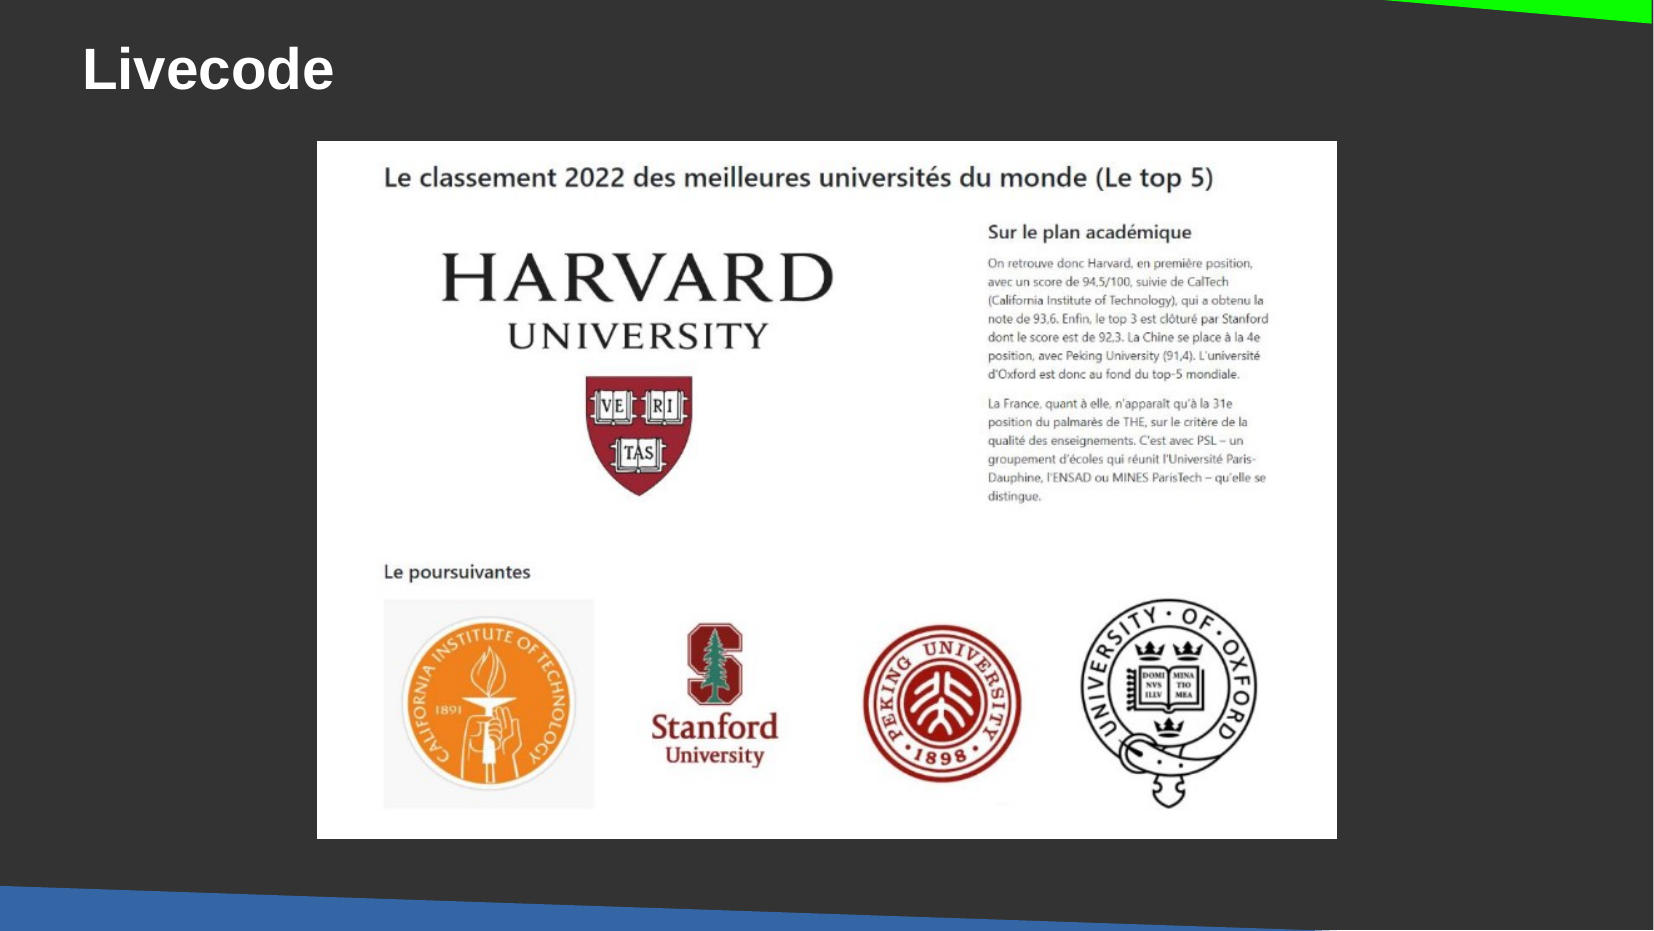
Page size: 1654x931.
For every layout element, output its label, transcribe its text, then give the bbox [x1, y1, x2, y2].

title Livecode [82, 37, 1571, 114]
text_box [1383, 0, 1652, 24]
picture [317, 141, 1337, 839]
text_box [0, 885, 1337, 931]
